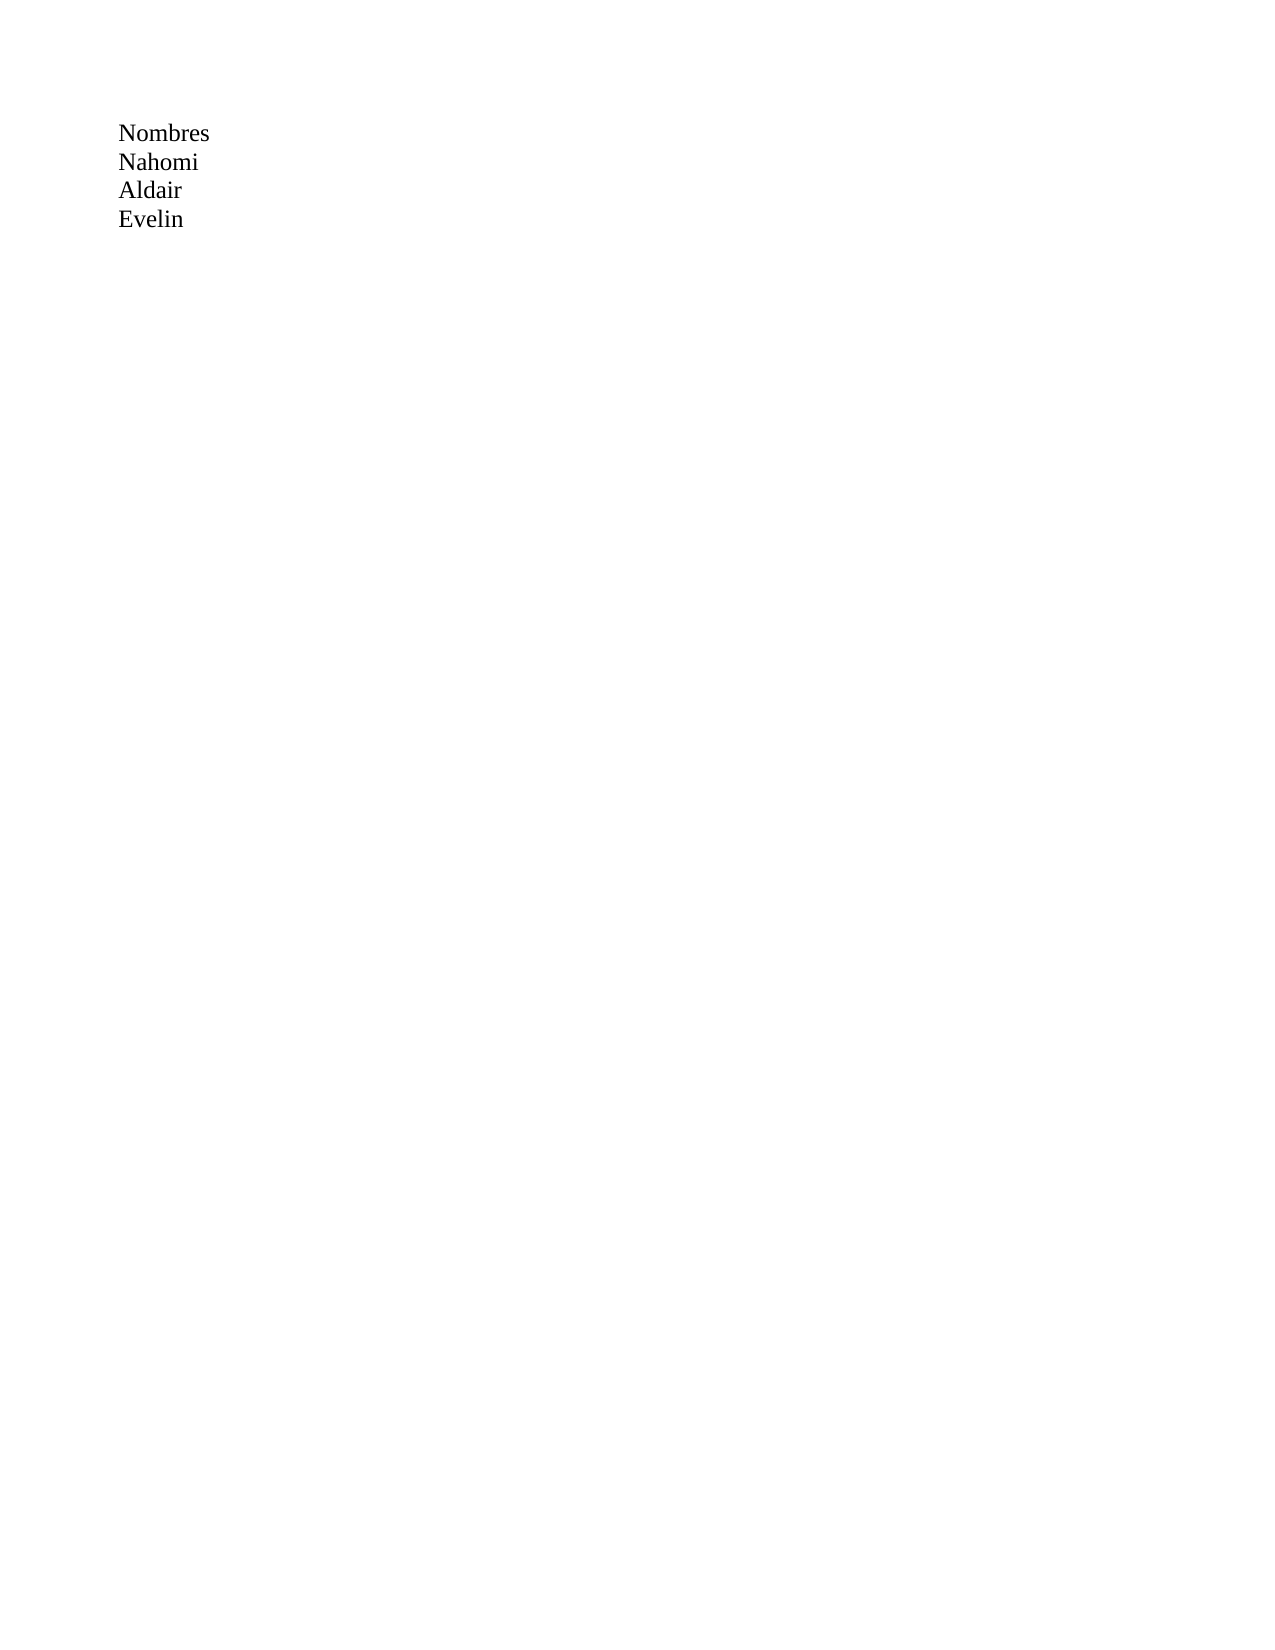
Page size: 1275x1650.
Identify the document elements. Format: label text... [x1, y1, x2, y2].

text Aldair [118, 176, 1157, 204]
text Nombres [118, 118, 1157, 147]
text Nahomi [118, 147, 1157, 176]
text Evelin [118, 204, 1157, 233]
